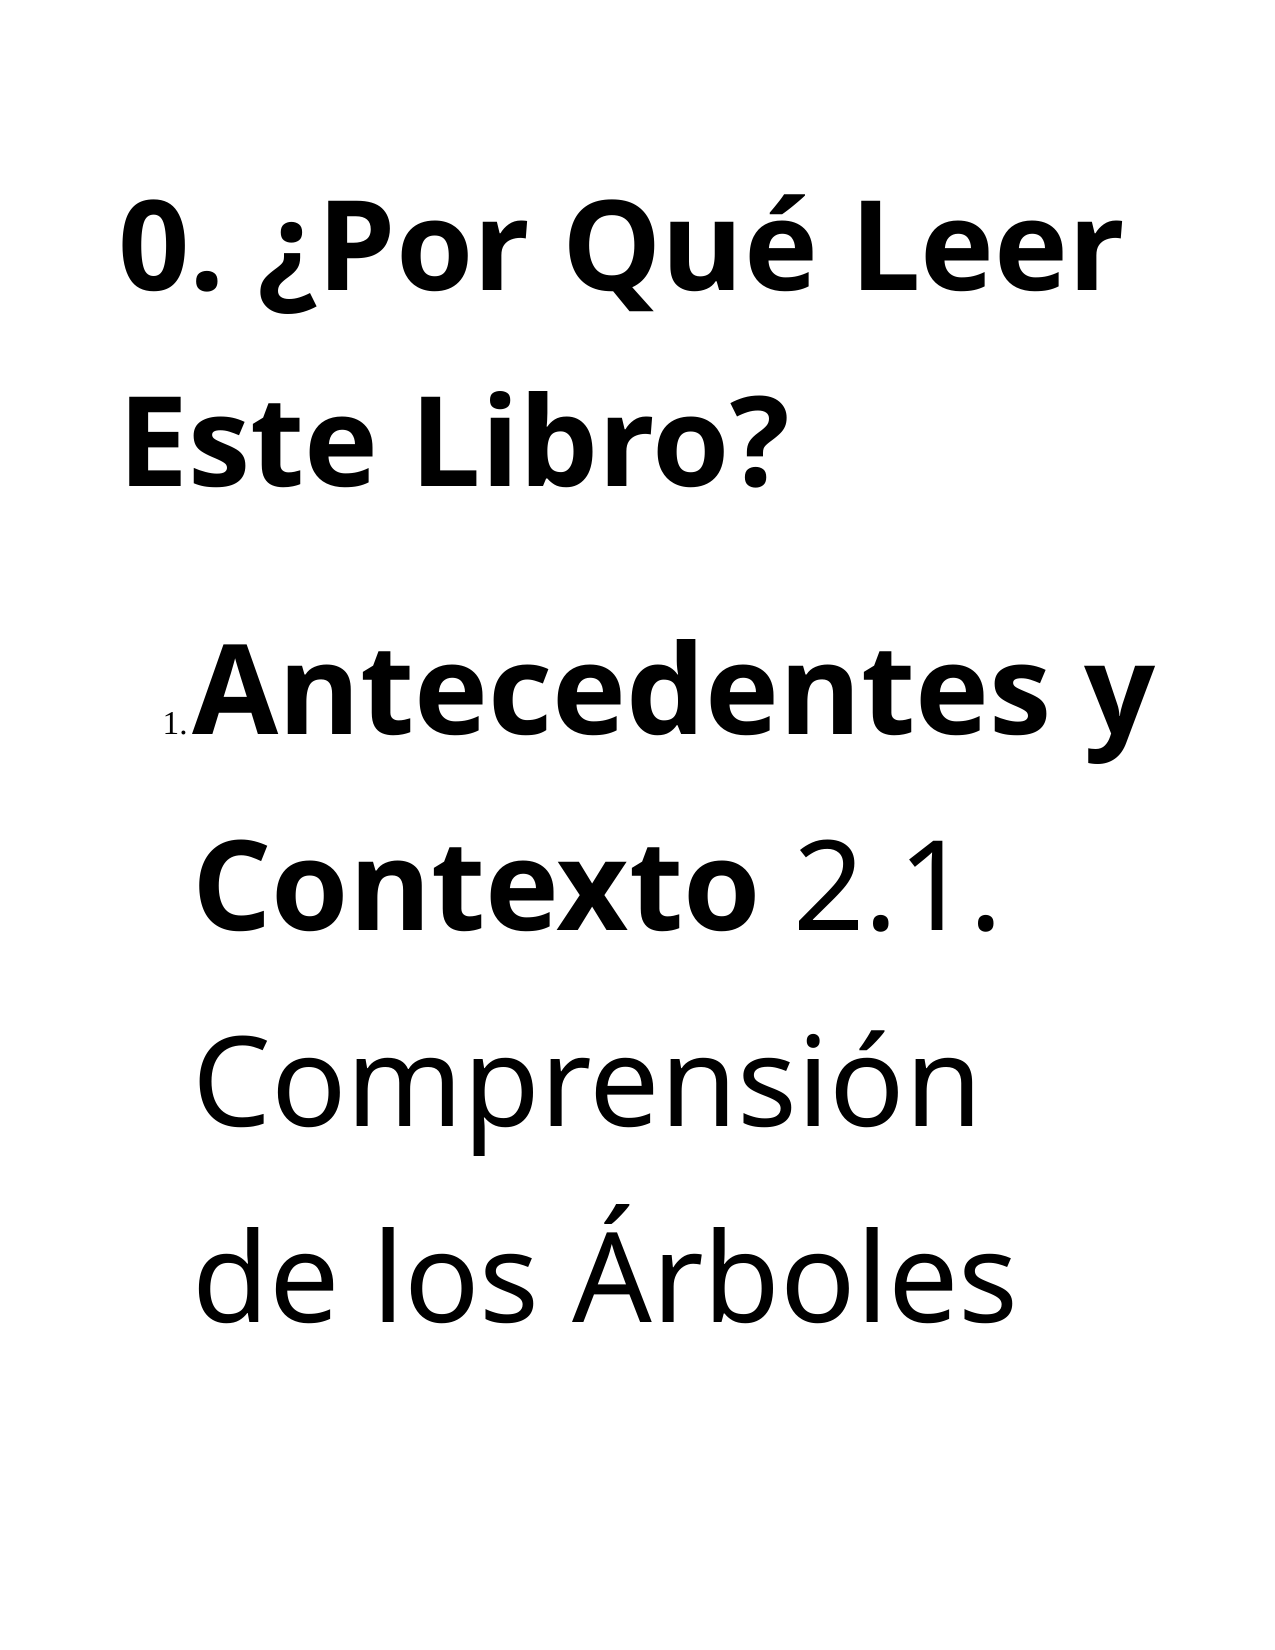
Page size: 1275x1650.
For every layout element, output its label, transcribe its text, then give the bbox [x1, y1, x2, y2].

text 0. ¿Por Qué Leer Este Libro? [118, 156, 1157, 523]
list Antecedentes y Contexto 2.1. Comprensión de los Árboles [162, 601, 1157, 1359]
